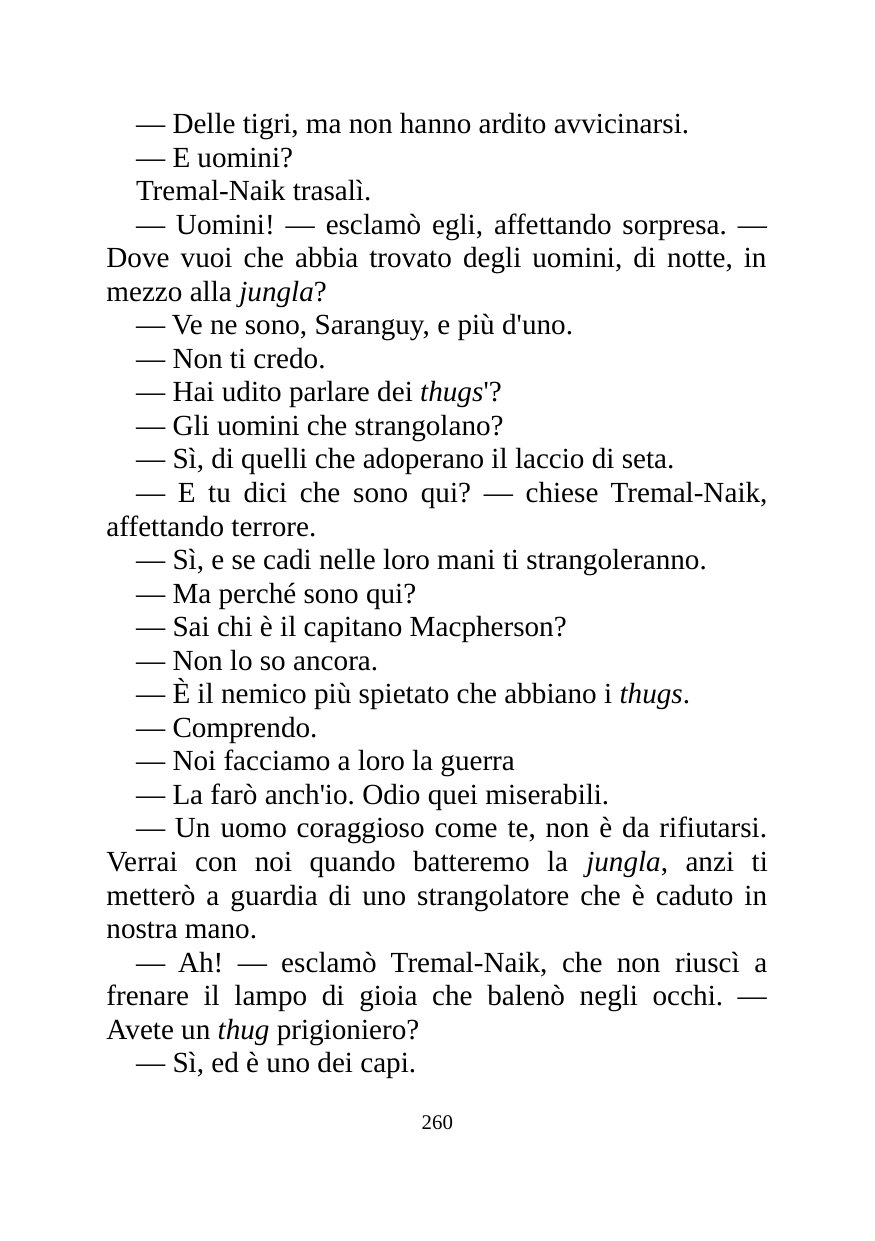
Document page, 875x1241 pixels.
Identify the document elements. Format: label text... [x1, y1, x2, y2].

text — Sì, di quelli che adoperano il laccio di seta. [106, 442, 768, 475]
text — Un uomo coraggioso come te, non è da rifiutarsi. Verrai con noi quando batteremo la jungla, anzi ti metterò a guardia di uno strangolatore che è caduto in nostra mano. [106, 811, 768, 945]
text — Hai udito parlare dei thugs'? [106, 374, 768, 408]
text — Sì, e se cadi nelle loro mani ti strangoleranno. [106, 542, 768, 576]
text — Sì, ed è uno dei capi. [106, 1045, 768, 1079]
text — Non ti credo. [106, 341, 768, 374]
text — Noi facciamo a loro la guerra [106, 743, 768, 777]
text — Delle tigri, ma non hanno ardito avvicinarsi. [106, 106, 768, 140]
text — Ma perché sono qui? [106, 576, 768, 609]
text — Non lo so ancora. [106, 643, 768, 676]
text — E uomini? [106, 140, 768, 173]
text — È il nemico più spietato che abbiano i thugs. [106, 676, 768, 710]
text — Sai chi è il capitano Macpherson? [106, 609, 768, 643]
text — Ah! — esclamò Tremal-Naik, che non riuscì a frenare il lampo di gioia che balenò negli occhi. — Avete un thug prigioniero? [106, 945, 768, 1045]
text — Comprendo. [106, 710, 768, 743]
text — E tu dici che sono qui? — chiese Tremal-Naik, affettando terrore. [106, 475, 768, 542]
text — Uomini! — esclamò egli, affettando sorpresa. — Dove vuoi che abbia trovato degli uomini, di notte, in mezzo alla jungla? [106, 207, 768, 307]
text — Gli uomini che strangolano? [106, 408, 768, 442]
text — Ve ne sono, Saranguy, e più d'uno. [106, 307, 768, 341]
text — La farò anch'io. Odio quei miserabili. [106, 777, 768, 811]
text Tremal-Naik trasalì. [106, 173, 768, 207]
